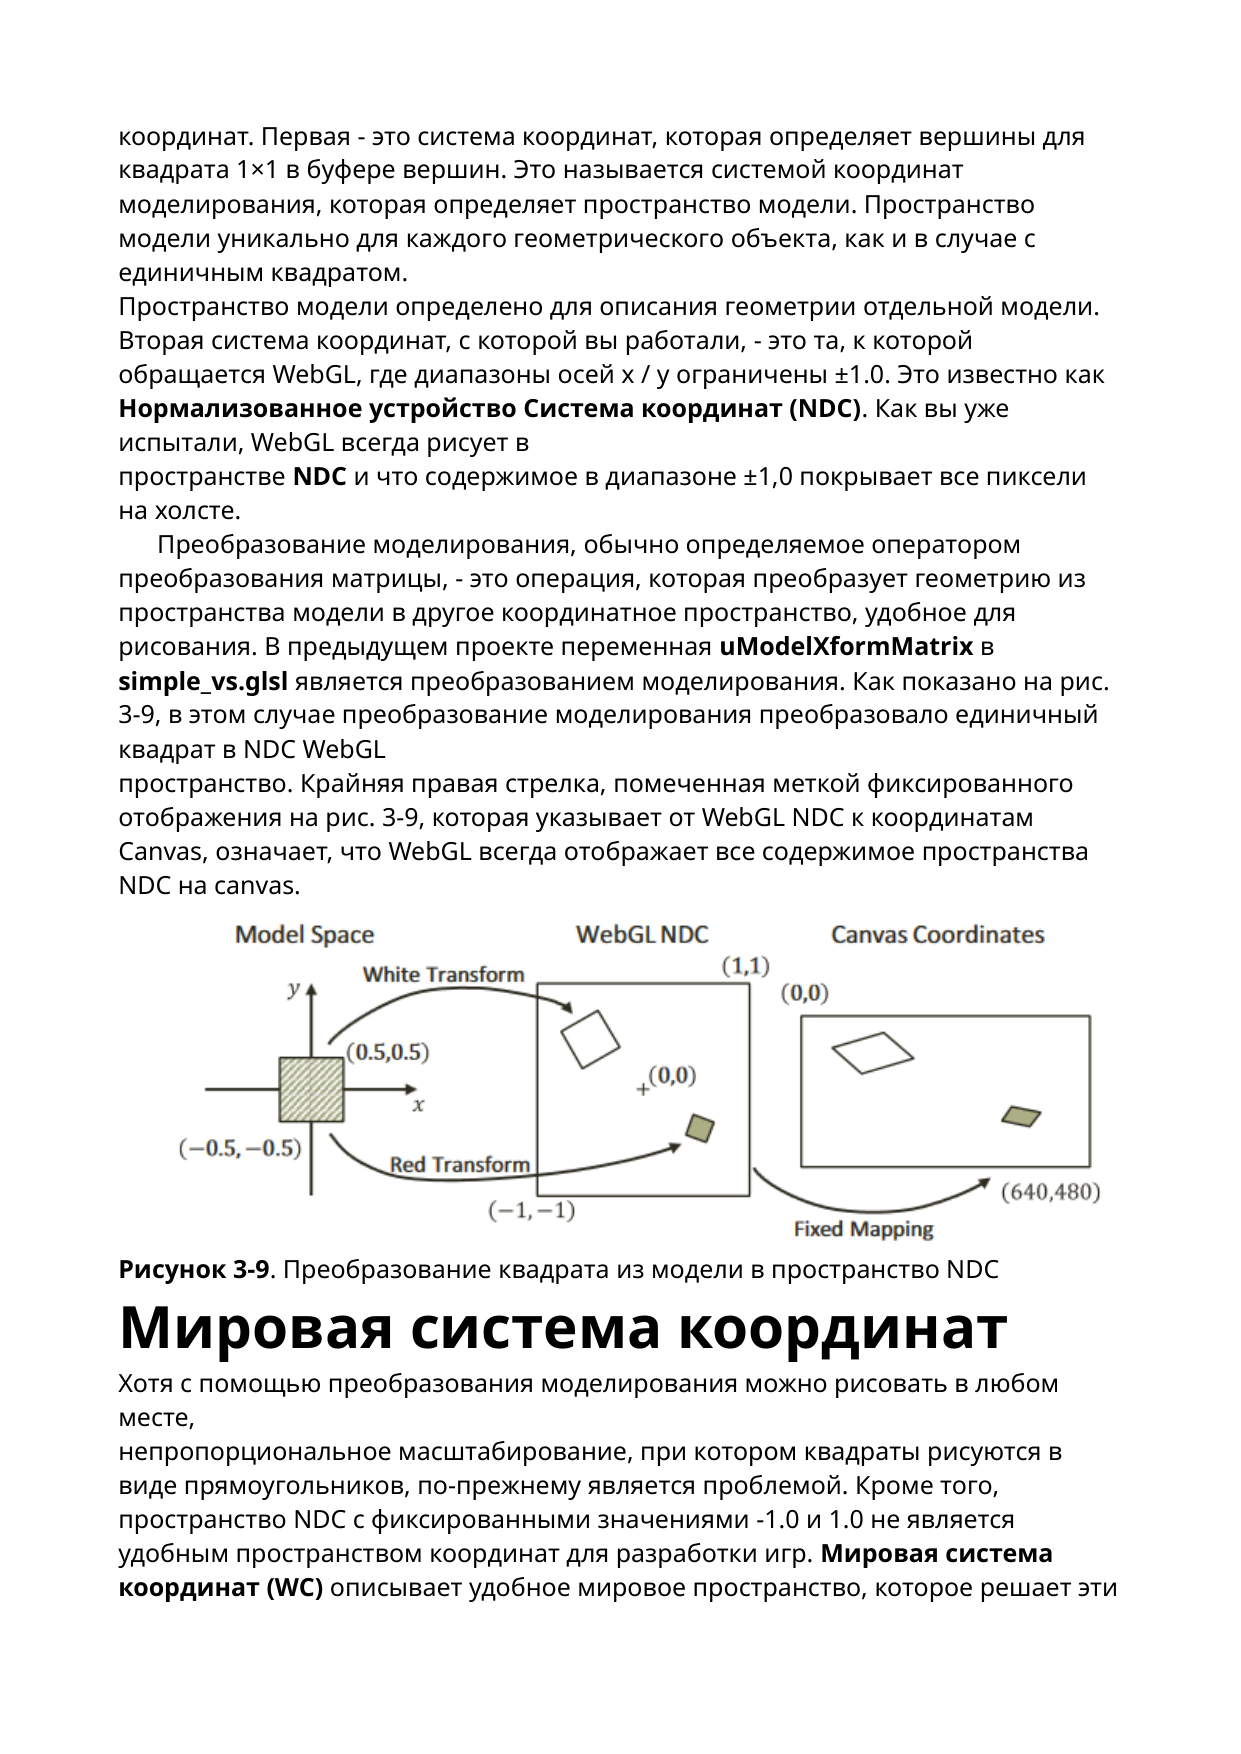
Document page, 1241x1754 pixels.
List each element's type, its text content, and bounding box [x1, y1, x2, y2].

text координат. Первая - это система координат, которая определяет вершины для квадрата 1×1 в буфере вершин. Это называется системой координат моделирования, которая определяет пространство модели. Пространство модели уникально для каждого геометрического объекта, как и в случае с единичным квадратом. [118, 118, 1122, 288]
text Преобразование моделирования, обычно определяемое оператором преобразования матрицы, - это операция, которая преобразует геометрию из пространства модели в другое координатное пространство, удобное для рисования. В предыдущем проекте переменная uModelXformMatrix в simple_vs.glsl является преобразованием моделирования. Как показано на рис. 3-9, в этом случае преобразование моделирования преобразовало единичный квадрат в NDC WebGL [118, 527, 1122, 765]
text пространство. Крайняя правая стрелка, помеченная меткой фиксированного отображения на рис. 3-9, которая указывает от WebGL NDC к координатам Canvas, означает, что WebGL всегда отображает все содержимое пространства NDC на canvas. [118, 765, 1122, 901]
text пространстве NDC и что содержимое в диапазоне ±1,0 покрывает все пиксели на холсте. [118, 459, 1122, 527]
text Рисунок 3-9. Преобразование квадрата из модели в пространство NDC [118, 1252, 1122, 1286]
text непропорциональное масштабирование, при котором квадраты рисуются в виде прямоугольников, по-прежнему является проблемой. Кроме того, пространство NDC с фиксированными значениями -1.0 и 1.0 не является удобным пространством координат для разработки игр. Мировая система координат (WC) описывает удобное мировое пространство, которое решает эти [118, 1433, 1122, 1604]
text Хотя с помощью преобразования моделирования можно рисовать в любом месте, [118, 1365, 1122, 1433]
picture [118, 901, 1123, 1252]
text Пространство модели определено для описания геометрии отдельной модели. Вторая система координат, с которой вы работали, - это та, к которой обращается WebGL, где диапазоны осей x / y ограничены ±1.0. Это известно как Нормализованное устройство Система координат (NDC). Как вы уже испытали, WebGL всегда рисует в [118, 288, 1122, 459]
text Мировая система координат [118, 1286, 1122, 1365]
